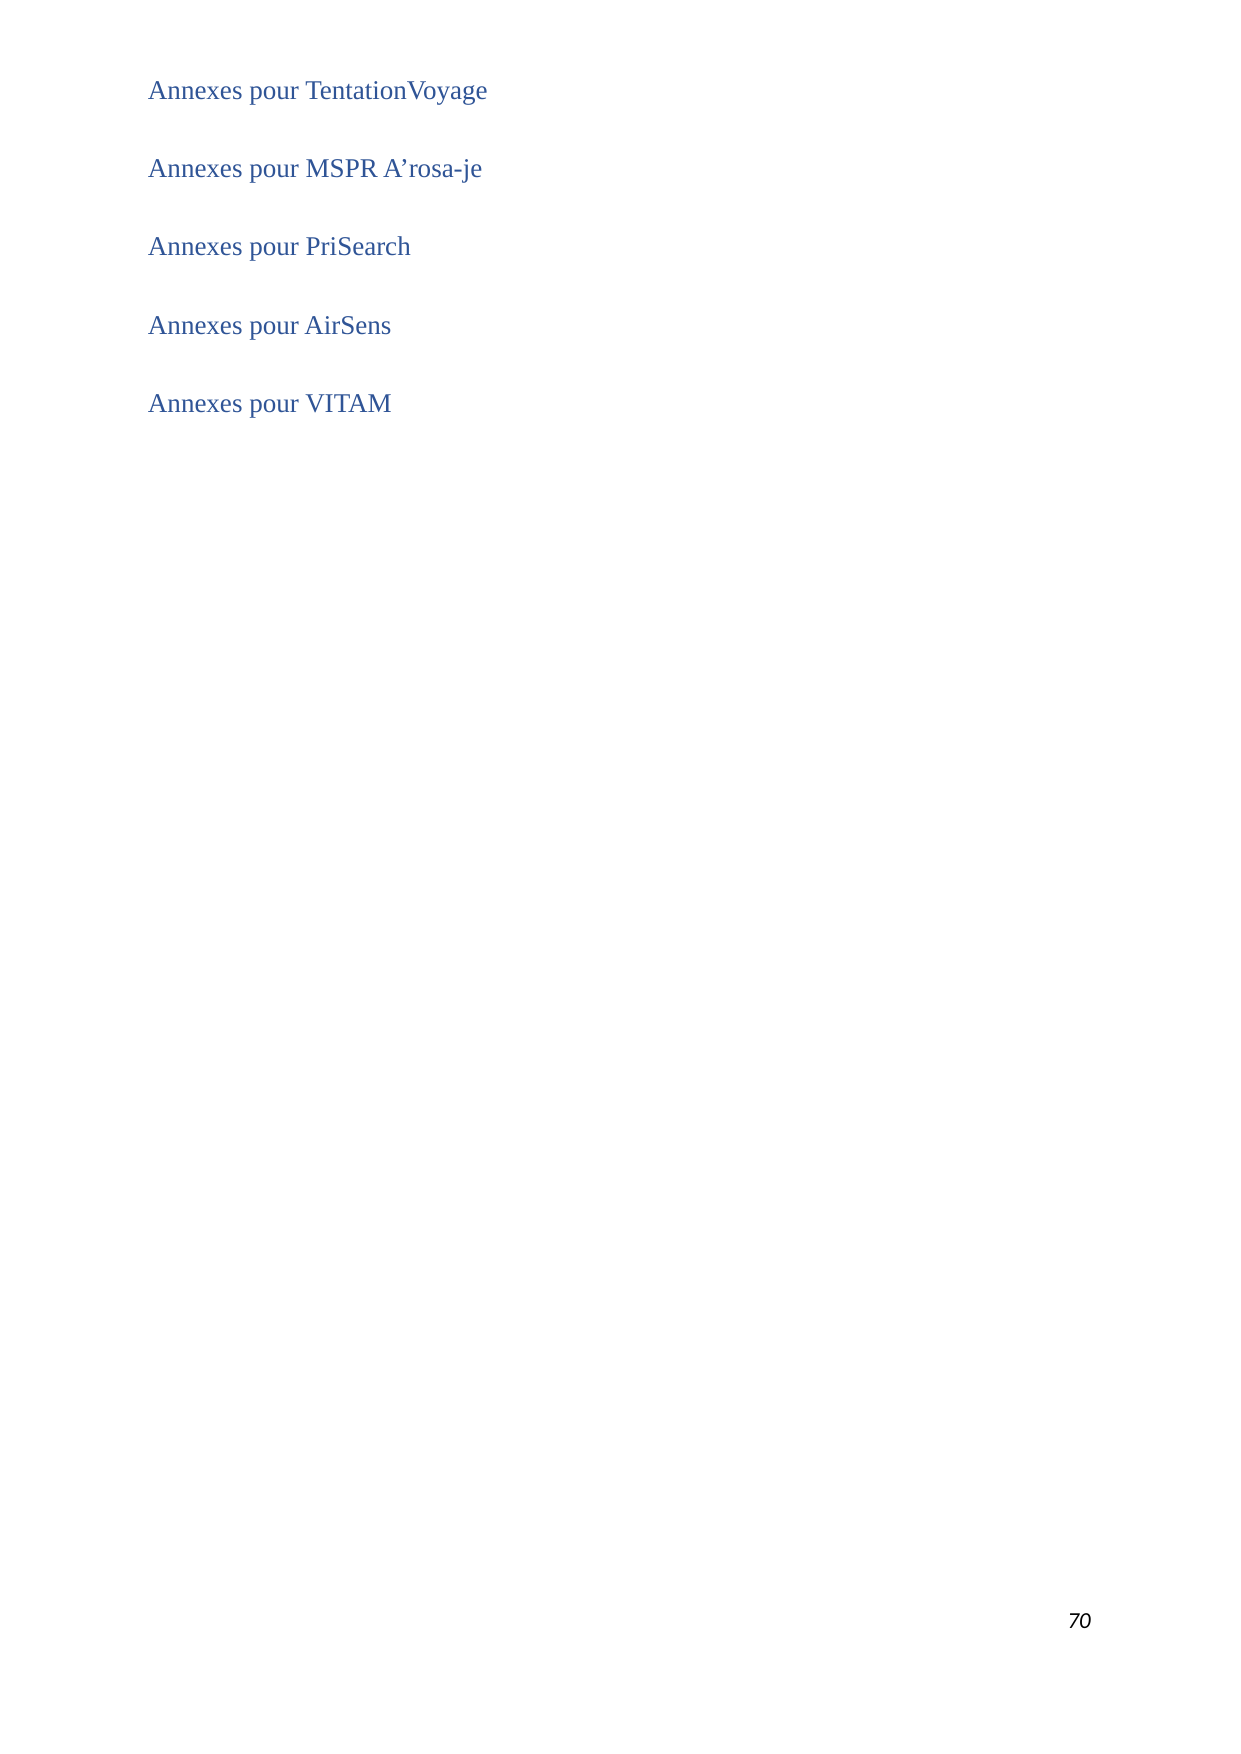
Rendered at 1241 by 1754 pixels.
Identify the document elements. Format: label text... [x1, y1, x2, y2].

subtitle Annexes pour MSPR A’rosa-je [148, 152, 1093, 183]
subtitle Annexes pour TentationVoyage [148, 74, 1093, 105]
subtitle Annexes pour AirSens [148, 309, 1093, 340]
subtitle Annexes pour PriSearch [148, 230, 1093, 262]
subtitle Annexes pour VITAM [148, 387, 1093, 418]
